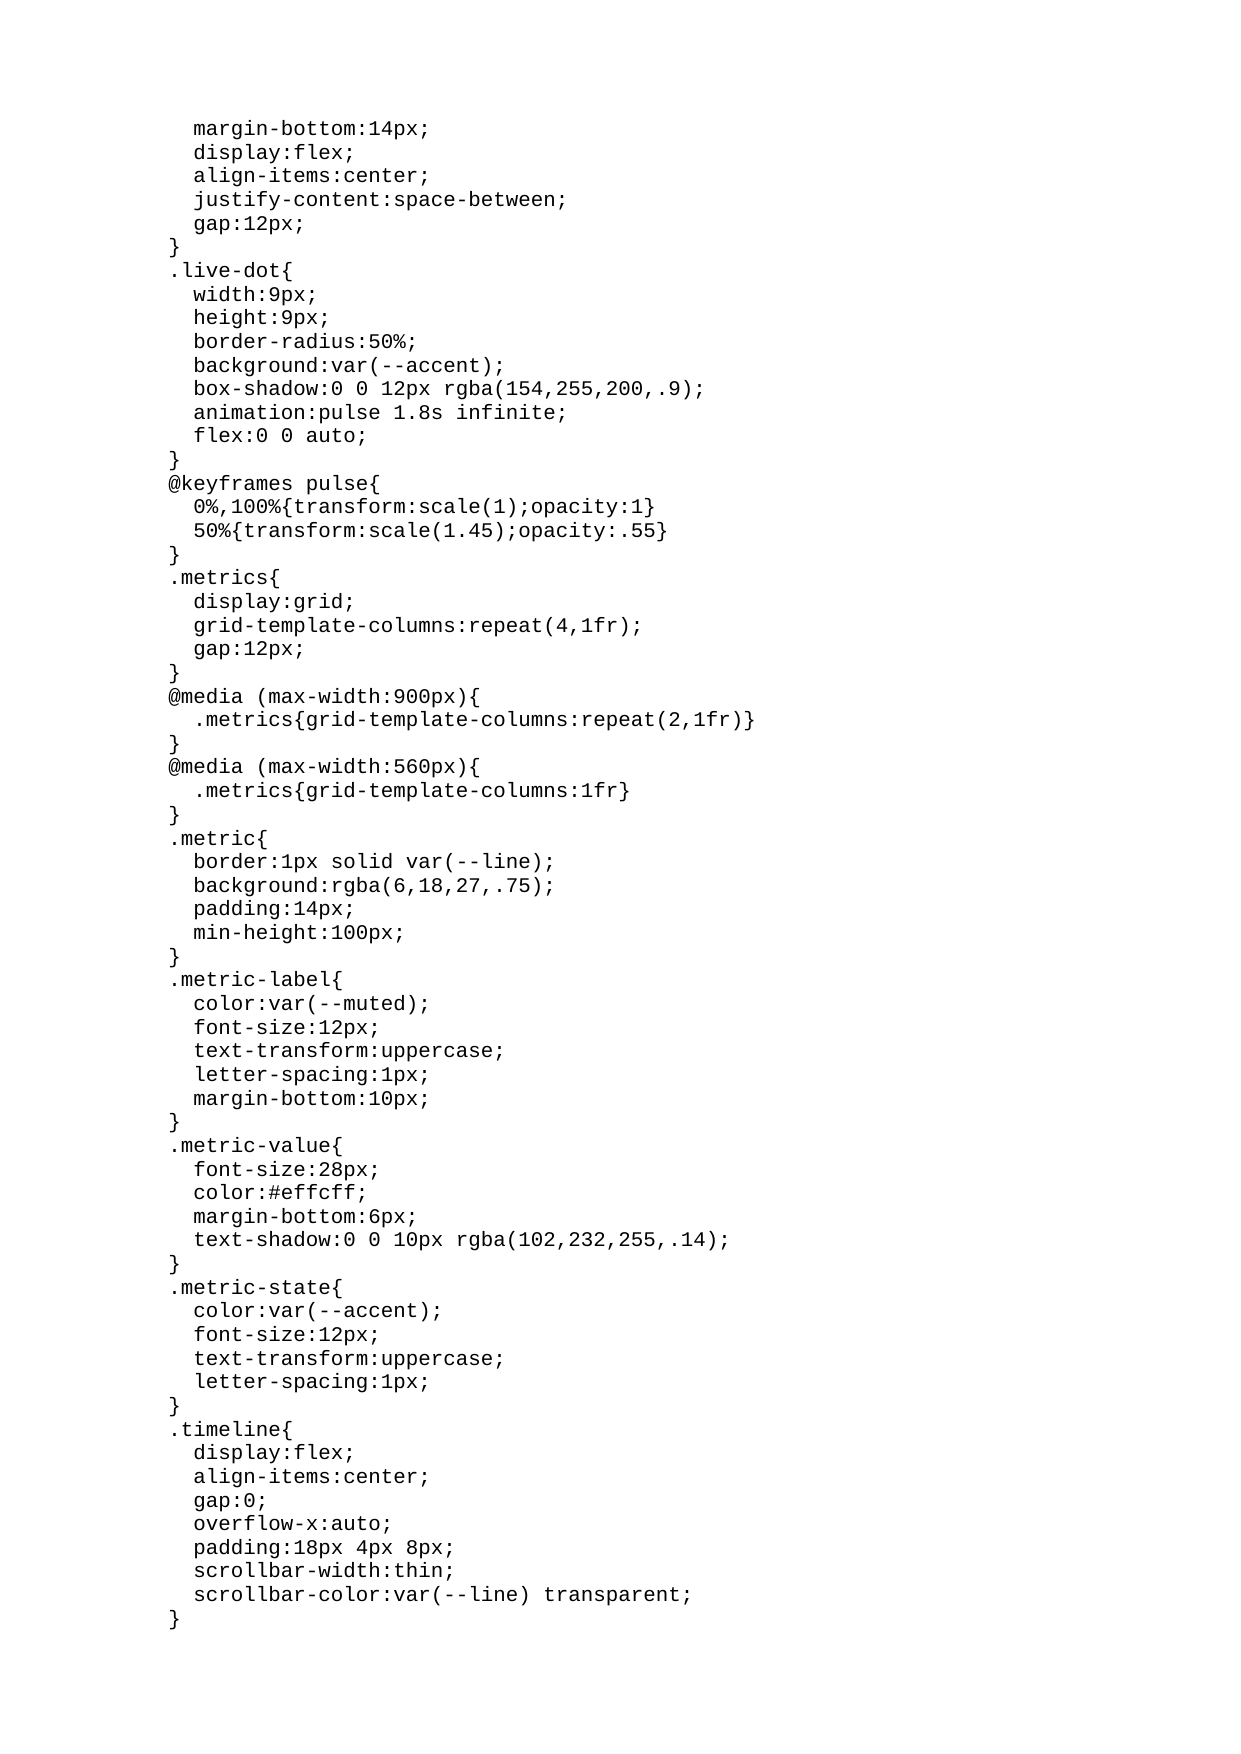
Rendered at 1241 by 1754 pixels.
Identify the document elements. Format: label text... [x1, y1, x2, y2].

text padding:14px; [118, 898, 1122, 922]
text .metric-label{ [118, 969, 1122, 993]
text .metric-state{ [118, 1277, 1122, 1300]
text 50%{transform:scale(1.45);opacity:.55} [118, 520, 1122, 544]
text border:1px solid var(--line); [118, 851, 1122, 875]
text margin-bottom:6px; [118, 1206, 1122, 1229]
text color:var(--accent); [118, 1300, 1122, 1324]
text scrollbar-width:thin; [118, 1561, 1122, 1584]
text border-radius:50%; [118, 331, 1122, 354]
text } [118, 804, 1122, 827]
text text-transform:uppercase; [118, 1040, 1122, 1064]
text font-size:12px; [118, 1324, 1122, 1348]
text box-shadow:0 0 12px rgba(154,255,200,.9); [118, 378, 1122, 402]
text min-height:100px; [118, 922, 1122, 946]
text } [118, 1608, 1122, 1631]
text align-items:center; [118, 165, 1122, 189]
text .metric{ [118, 827, 1122, 851]
text } [118, 733, 1122, 757]
text display:flex; [118, 142, 1122, 165]
text overflow-x:auto; [118, 1513, 1122, 1537]
text .live-dot{ [118, 260, 1122, 284]
text margin-bottom:14px; [118, 118, 1122, 142]
text .metrics{grid-template-columns:repeat(2,1fr)} [118, 709, 1122, 733]
text } [118, 662, 1122, 686]
text display:grid; [118, 591, 1122, 615]
text .metric-value{ [118, 1135, 1122, 1158]
text text-shadow:0 0 10px rgba(102,232,255,.14); [118, 1229, 1122, 1253]
text @keyframes pulse{ [118, 473, 1122, 496]
text .metrics{grid-template-columns:1fr} [118, 780, 1122, 804]
text flex:0 0 auto; [118, 426, 1122, 449]
text align-items:center; [118, 1466, 1122, 1489]
text } [118, 236, 1122, 260]
text .metrics{ [118, 567, 1122, 591]
text background:var(--accent); [118, 354, 1122, 378]
text } [118, 1395, 1122, 1419]
text gap:0; [118, 1489, 1122, 1513]
text font-size:28px; [118, 1158, 1122, 1182]
text height:9px; [118, 307, 1122, 331]
text gap:12px; [118, 638, 1122, 662]
text scrollbar-color:var(--line) transparent; [118, 1584, 1122, 1608]
text } [118, 1111, 1122, 1135]
text text-transform:uppercase; [118, 1348, 1122, 1371]
text @media (max-width:560px){ [118, 757, 1122, 780]
text padding:18px 4px 8px; [118, 1537, 1122, 1561]
text grid-template-columns:repeat(4,1fr); [118, 615, 1122, 638]
text justify-content:space-between; [118, 189, 1122, 213]
text @media (max-width:900px){ [118, 686, 1122, 709]
text } [118, 449, 1122, 473]
text margin-bottom:10px; [118, 1088, 1122, 1111]
text display:flex; [118, 1442, 1122, 1466]
text animation:pulse 1.8s infinite; [118, 402, 1122, 426]
text gap:12px; [118, 213, 1122, 236]
text } [118, 946, 1122, 969]
text } [118, 1253, 1122, 1277]
text letter-spacing:1px; [118, 1064, 1122, 1088]
text letter-spacing:1px; [118, 1371, 1122, 1395]
text 0%,100%{transform:scale(1);opacity:1} [118, 496, 1122, 520]
text width:9px; [118, 284, 1122, 307]
text } [118, 544, 1122, 567]
text background:rgba(6,18,27,.75); [118, 875, 1122, 898]
text color:#effcff; [118, 1182, 1122, 1206]
text font-size:12px; [118, 1017, 1122, 1040]
text color:var(--muted); [118, 993, 1122, 1017]
text .timeline{ [118, 1419, 1122, 1442]
